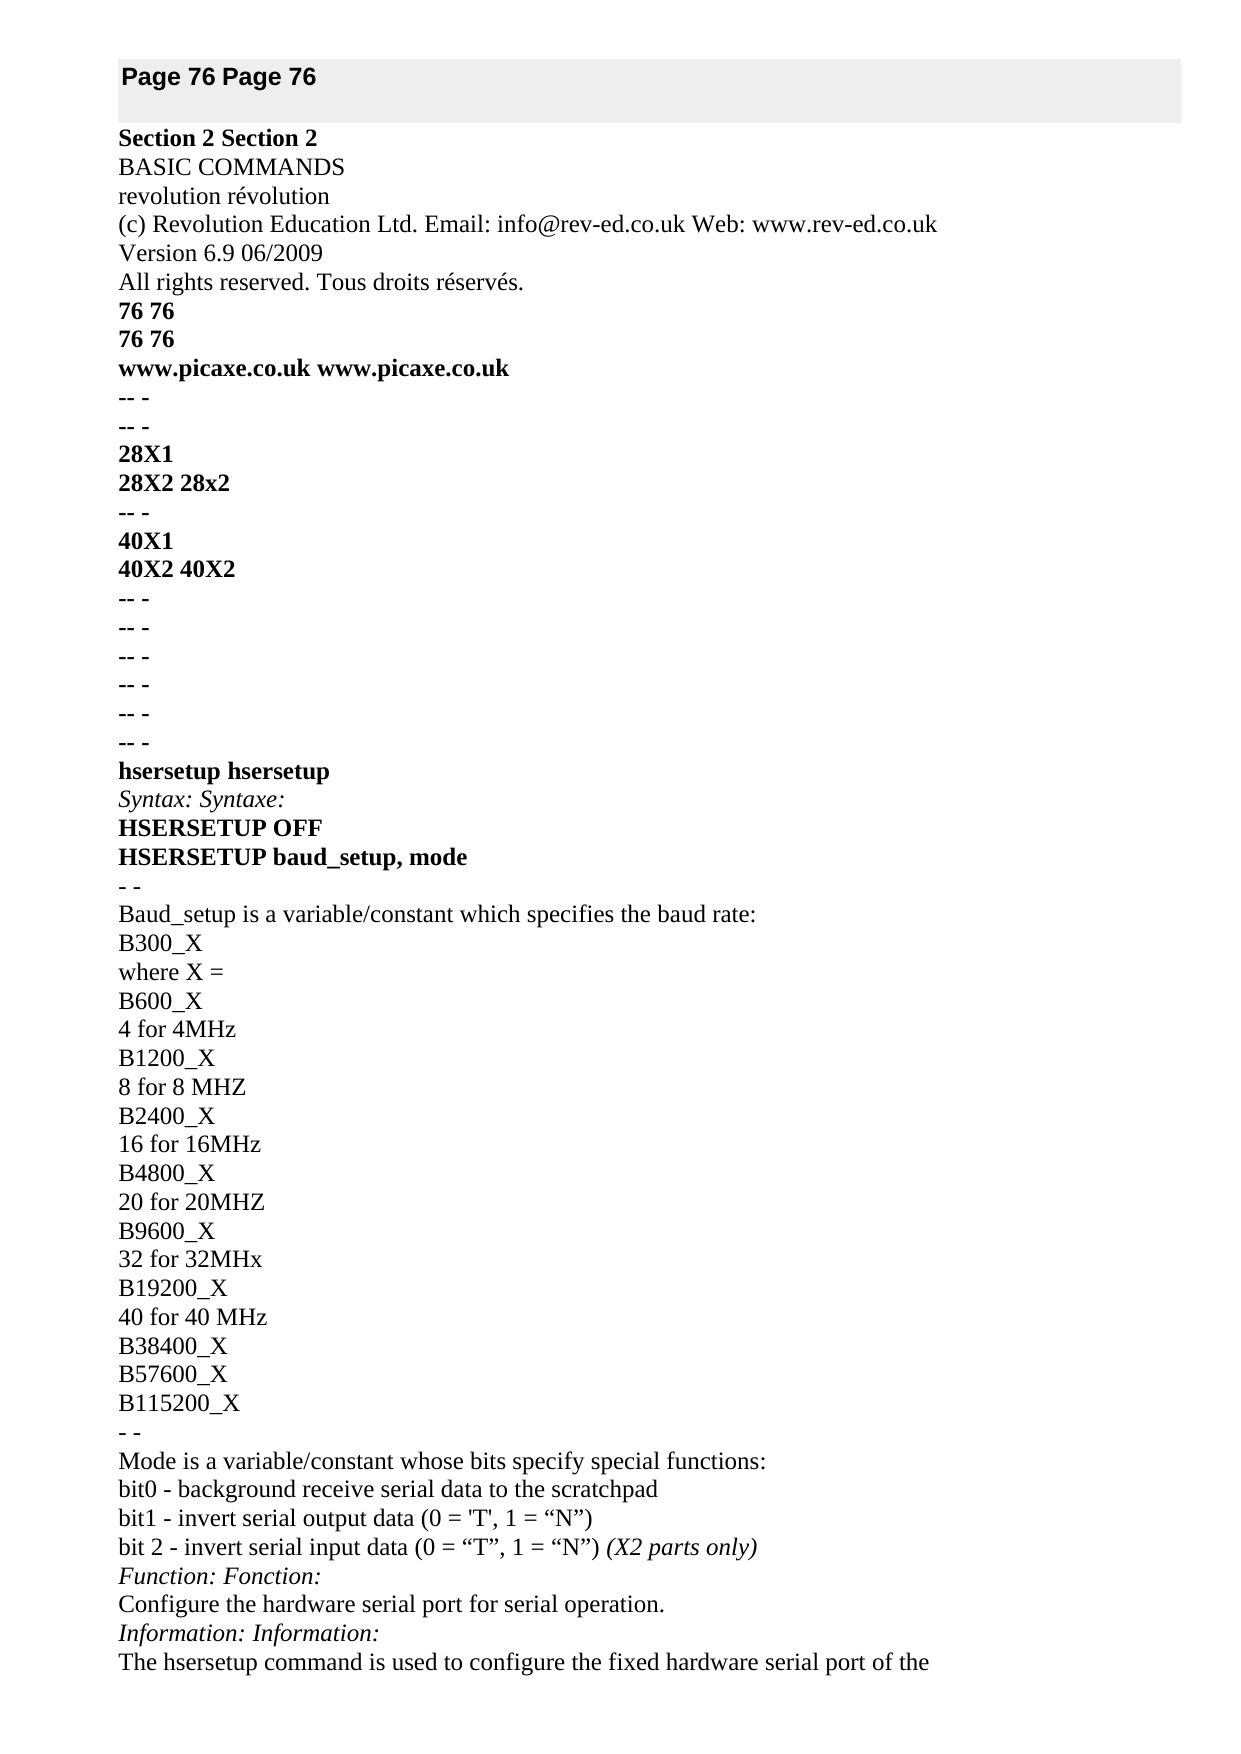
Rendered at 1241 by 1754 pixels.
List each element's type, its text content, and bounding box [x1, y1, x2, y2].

text All rights reserved. Tous droits réservés. [118, 267, 1181, 296]
table_header Page 76 Page 76 [118, 59, 1181, 123]
text 8 for 8 MHZ [118, 1072, 1181, 1101]
text Function: Fonction: [118, 1561, 1181, 1589]
text revolution révolution [118, 181, 1181, 209]
text 76 76 [118, 296, 1181, 324]
text B300_X [118, 928, 1181, 957]
text 20 for 20MHZ [118, 1187, 1181, 1216]
text - - [118, 871, 1181, 899]
text -- - [118, 411, 1181, 439]
text 28X1 [118, 439, 1181, 468]
text 76 76 [118, 324, 1181, 353]
text -- - [118, 497, 1181, 526]
text 16 for 16MHz [118, 1129, 1181, 1158]
text 40 for 40 MHz [118, 1302, 1181, 1331]
text B600_X [118, 986, 1181, 1014]
text 40X2 40X2 [118, 554, 1181, 583]
text HSERSETUP OFF [118, 813, 1181, 842]
text 32 for 32MHx [118, 1244, 1181, 1273]
text bit1 - invert serial output data (0 = 'T', 1 = “N”) [118, 1503, 1181, 1532]
text 28X2 28x2 [118, 468, 1181, 497]
text Section 2 Section 2 [118, 123, 1181, 152]
text HSERSETUP baud_setup, mode [118, 842, 1181, 871]
text Information: Information: [118, 1618, 1181, 1647]
text B115200_X [118, 1388, 1181, 1417]
text - - [118, 1417, 1181, 1446]
text B38400_X [118, 1331, 1181, 1359]
text B9600_X [118, 1216, 1181, 1244]
text bit0 - background receive serial data to the scratchpad [118, 1474, 1181, 1503]
text Mode is a variable/constant whose bits specify special functions: [118, 1446, 1181, 1474]
text Syntax: Syntaxe: [118, 784, 1181, 813]
text Version 6.9 06/2009 [118, 238, 1181, 267]
text www.picaxe.co.uk www.picaxe.co.uk [118, 353, 1181, 382]
text The hsersetup command is used to configure the fixed hardware serial port of the [118, 1647, 1181, 1676]
text where X = [118, 957, 1181, 986]
text B1200_X [118, 1043, 1181, 1072]
text bit 2 - invert serial input data (0 = “T”, 1 = “N”) (X2 parts only) [118, 1532, 1181, 1561]
text B19200_X [118, 1273, 1181, 1302]
text B4800_X [118, 1158, 1181, 1187]
text (c) Revolution Education Ltd. Email: info@rev-ed.co.uk Web: www.rev-ed.co.uk [118, 209, 1181, 238]
text Baud_setup is a variable/constant which specifies the baud rate: [118, 899, 1181, 928]
text -- - [118, 669, 1181, 698]
text hsersetup hsersetup [118, 756, 1181, 784]
text BASIC COMMANDS [118, 152, 1181, 181]
text -- - [118, 382, 1181, 411]
text -- - [118, 727, 1181, 756]
text B57600_X [118, 1359, 1181, 1388]
text B2400_X [118, 1101, 1181, 1129]
text -- - [118, 698, 1181, 727]
text -- - [118, 583, 1181, 612]
text 40X1 [118, 526, 1181, 554]
text 4 for 4MHz [118, 1014, 1181, 1043]
text -- - [118, 612, 1181, 641]
text Configure the hardware serial port for serial operation. [118, 1589, 1181, 1618]
text -- - [118, 641, 1181, 669]
